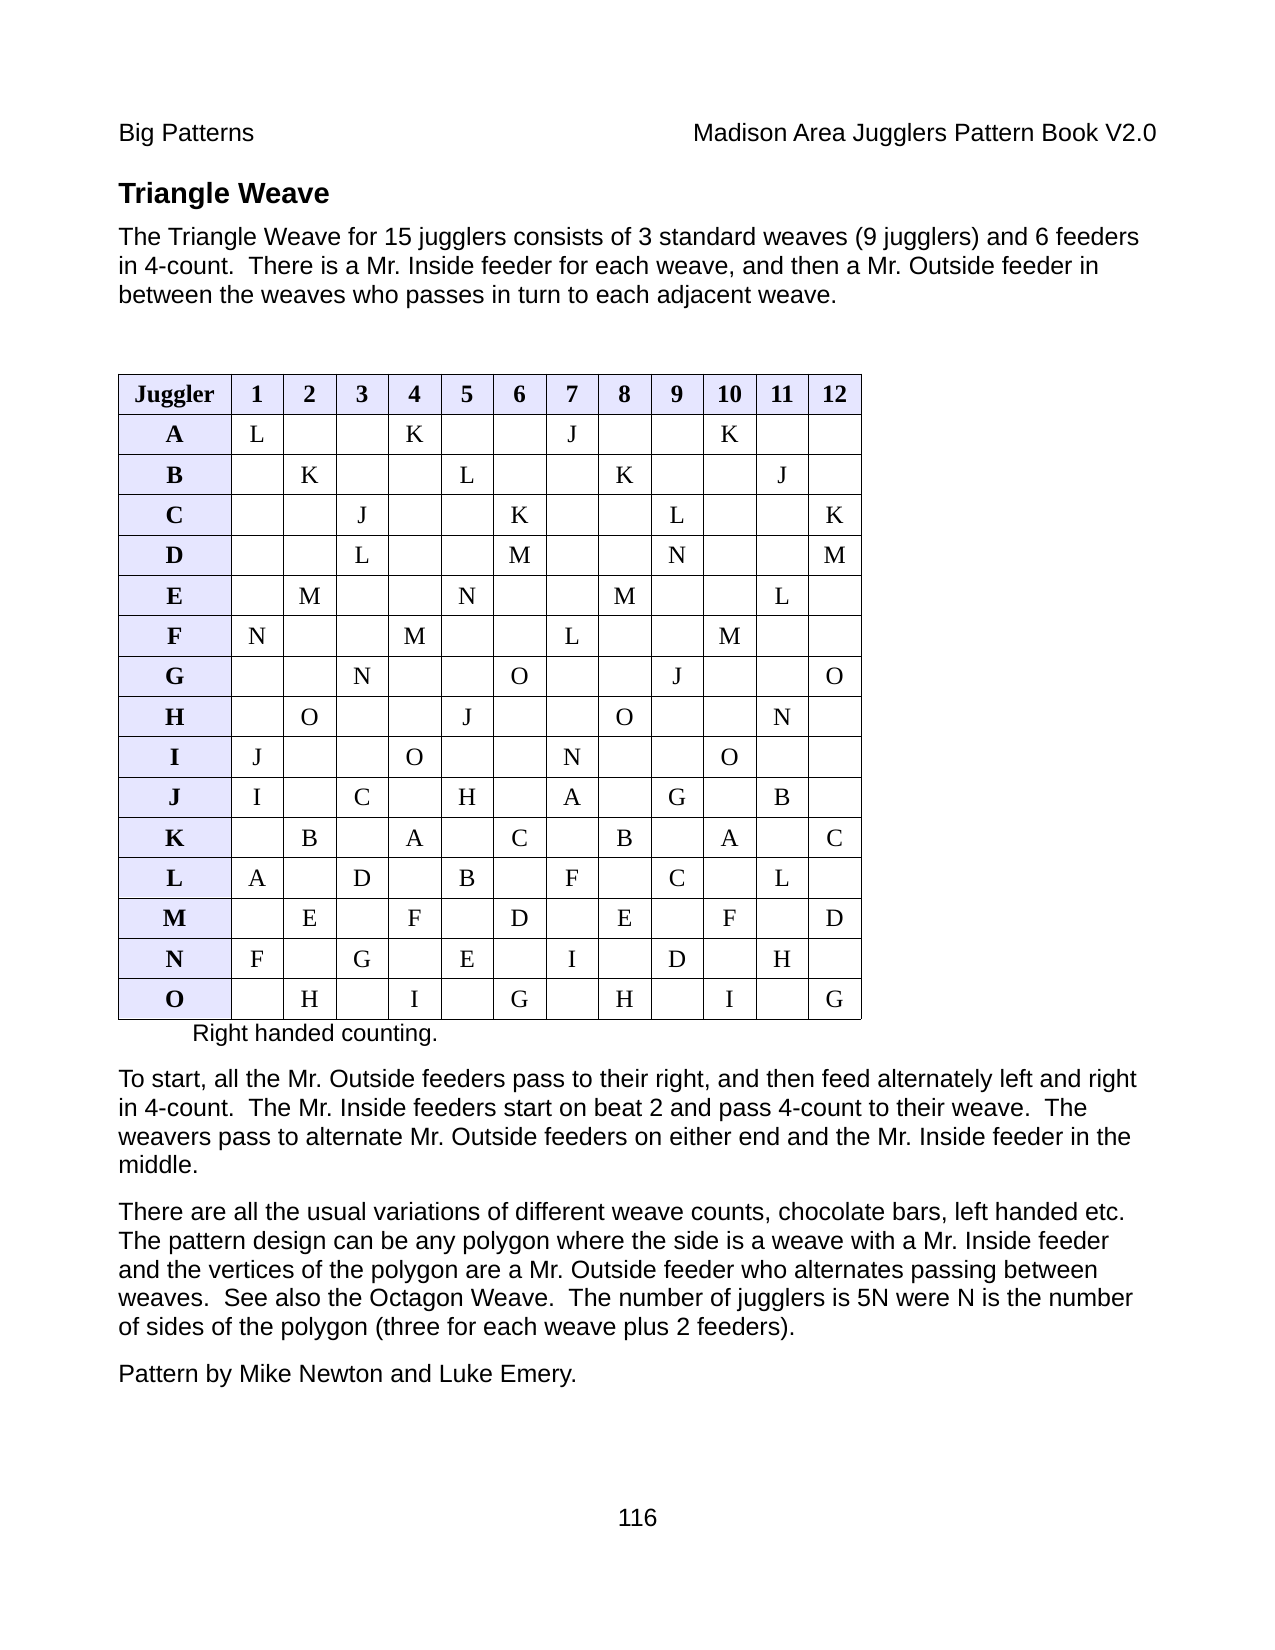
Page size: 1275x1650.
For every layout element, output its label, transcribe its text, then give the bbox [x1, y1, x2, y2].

text The Triangle Weave for 15 jugglers consists of 3 standard weaves (9 jugglers) and 6 feeders in 4-count. There is a Mr. Inside feeder for each weave, and then a Mr. Outside feeder in between the weaves who passes in turn to each adjacent weave. [118, 222, 1157, 309]
table_cell [337, 979, 388, 1018]
table_cell O [809, 657, 861, 696]
table_cell [232, 576, 283, 615]
table_cell M [389, 616, 441, 656]
table_cell K [809, 495, 861, 535]
table_cell M [599, 576, 651, 615]
table_cell I [119, 737, 231, 777]
table_cell [757, 536, 808, 575]
table_cell C [652, 858, 703, 897]
table_header Juggler [119, 375, 231, 414]
table_header 8 [599, 375, 651, 414]
table_cell M [284, 576, 336, 615]
table_cell [704, 455, 756, 494]
table_cell [494, 737, 546, 777]
table_cell [337, 899, 388, 938]
table_cell B [119, 455, 231, 494]
table_cell M [119, 899, 231, 938]
table_cell [547, 979, 598, 1018]
table_cell [337, 455, 388, 494]
table_cell [232, 495, 283, 535]
table_cell [284, 495, 336, 535]
table_cell H [442, 778, 493, 817]
table_cell [284, 616, 336, 656]
table_cell [547, 536, 598, 575]
table_cell C [809, 818, 861, 857]
table_cell [599, 415, 651, 454]
table_cell [337, 818, 388, 857]
table_cell [284, 657, 336, 696]
table_cell [809, 576, 861, 615]
table_cell [547, 495, 598, 535]
table_cell [389, 455, 441, 494]
table_cell G [119, 657, 231, 696]
table_cell L [232, 415, 283, 454]
table_cell J [652, 657, 703, 696]
table_cell A [704, 818, 756, 857]
text Pattern by Mike Newton and Luke Emery. [118, 1359, 1157, 1388]
table_cell E [599, 899, 651, 938]
table_cell [494, 576, 546, 615]
table_cell [389, 858, 441, 897]
table_cell L [652, 495, 703, 535]
table_cell N [652, 536, 703, 575]
table_cell F [232, 939, 283, 978]
table_cell G [494, 979, 546, 1018]
table_cell J [232, 737, 283, 777]
table_cell [547, 576, 598, 615]
table_cell A [389, 818, 441, 857]
table_cell [494, 778, 546, 817]
table_cell [652, 899, 703, 938]
table_cell [494, 858, 546, 897]
table_cell [284, 536, 336, 575]
table_cell [547, 818, 598, 857]
table_cell O [284, 697, 336, 736]
table_cell [337, 415, 388, 454]
table_cell [809, 778, 861, 817]
table_cell [652, 616, 703, 656]
table_cell J [547, 415, 598, 454]
table_cell N [547, 737, 598, 777]
text Right handed counting. [118, 1018, 1157, 1046]
table_cell [442, 657, 493, 696]
table_cell [494, 455, 546, 494]
table_cell [389, 576, 441, 615]
table_cell M [704, 616, 756, 656]
table_cell I [389, 979, 441, 1018]
table_cell [809, 858, 861, 897]
table_cell L [757, 858, 808, 897]
table_cell J [119, 778, 231, 817]
table_cell [809, 939, 861, 978]
table_cell F [547, 858, 598, 897]
table_cell N [119, 939, 231, 978]
table_header 3 [337, 375, 388, 414]
table_cell [232, 979, 283, 1018]
table_cell L [757, 576, 808, 615]
table_cell [232, 818, 283, 857]
table_cell [704, 778, 756, 817]
table_cell [284, 778, 336, 817]
table_cell N [337, 657, 388, 696]
table_header 2 [284, 375, 336, 414]
table_cell [442, 495, 493, 535]
table_header 10 [704, 375, 756, 414]
table_cell [442, 536, 493, 575]
table_cell [704, 657, 756, 696]
table_cell N [757, 697, 808, 736]
table_cell [232, 657, 283, 696]
table_cell K [704, 415, 756, 454]
table_cell [652, 697, 703, 736]
table_cell [704, 858, 756, 897]
table_cell G [809, 979, 861, 1018]
table_cell K [599, 455, 651, 494]
table_cell K [389, 415, 441, 454]
table_cell [337, 616, 388, 656]
table_cell [757, 737, 808, 777]
subtitle Triangle Weave [118, 176, 1157, 210]
table_cell [442, 979, 493, 1018]
table_cell K [284, 455, 336, 494]
table_cell [232, 899, 283, 938]
table_cell B [442, 858, 493, 897]
table_cell [547, 455, 598, 494]
table_cell [652, 737, 703, 777]
table_cell B [284, 818, 336, 857]
table_cell H [119, 697, 231, 736]
table_cell J [442, 697, 493, 736]
table_header 7 [547, 375, 598, 414]
table_cell F [704, 899, 756, 938]
table_cell [284, 939, 336, 978]
table_cell [389, 536, 441, 575]
table_cell [442, 737, 493, 777]
table_cell [389, 697, 441, 736]
table_cell C [494, 818, 546, 857]
table_cell [232, 697, 283, 736]
table_cell [704, 939, 756, 978]
table_cell [809, 616, 861, 656]
text There are all the usual variations of different weave counts, chocolate bars, left handed etc. The pattern design can be any polygon where the side is a weave with a Mr. Inside feeder and the vertices of the polygon are a Mr. Outside feeder who alternates passing between weaves. See also the Octagon Weave. The number of jugglers is 5N were N is the number of sides of the polygon (three for each weave plus 2 feeders). [118, 1197, 1157, 1341]
table_cell E [284, 899, 336, 938]
table_cell [547, 657, 598, 696]
table_cell [547, 899, 598, 938]
table_cell [547, 697, 598, 736]
table_cell K [494, 495, 546, 535]
table_cell [389, 495, 441, 535]
table_cell [389, 657, 441, 696]
table_cell [442, 899, 493, 938]
table_cell [599, 858, 651, 897]
table_cell D [337, 858, 388, 897]
table_cell [599, 939, 651, 978]
table_cell N [442, 576, 493, 615]
table_cell [704, 576, 756, 615]
table_cell [599, 737, 651, 777]
table_cell G [337, 939, 388, 978]
table_cell C [337, 778, 388, 817]
table_cell [494, 697, 546, 736]
table_cell A [119, 415, 231, 454]
table_cell I [547, 939, 598, 978]
table_cell [284, 858, 336, 897]
table_header 4 [389, 375, 441, 414]
table_cell [652, 818, 703, 857]
table_cell A [232, 858, 283, 897]
table_cell [232, 536, 283, 575]
table_cell [599, 495, 651, 535]
table_cell [442, 818, 493, 857]
table_cell M [494, 536, 546, 575]
table_cell [704, 697, 756, 736]
table_header 12 [809, 375, 861, 414]
table_cell J [757, 455, 808, 494]
table_cell H [757, 939, 808, 978]
table_header 6 [494, 375, 546, 414]
table_header 5 [442, 375, 493, 414]
table_cell [757, 818, 808, 857]
table_cell O [494, 657, 546, 696]
table_cell [652, 576, 703, 615]
table_cell [757, 979, 808, 1018]
table_cell O [119, 979, 231, 1018]
table_cell [809, 455, 861, 494]
table_cell C [119, 495, 231, 535]
table_cell [599, 778, 651, 817]
table_cell [757, 899, 808, 938]
table_cell [652, 415, 703, 454]
table_cell I [232, 778, 283, 817]
table_cell [757, 415, 808, 454]
table_cell K [119, 818, 231, 857]
table_cell O [389, 737, 441, 777]
table_header 1 [232, 375, 283, 414]
table_cell G [652, 778, 703, 817]
table_cell [809, 737, 861, 777]
table_cell [652, 455, 703, 494]
table_cell E [442, 939, 493, 978]
table_cell I [704, 979, 756, 1018]
table_cell [442, 616, 493, 656]
table_cell B [757, 778, 808, 817]
table_cell [389, 778, 441, 817]
table_cell [337, 697, 388, 736]
table_cell [757, 616, 808, 656]
table_cell [284, 415, 336, 454]
table_cell [599, 616, 651, 656]
table_cell L [337, 536, 388, 575]
table_header 9 [652, 375, 703, 414]
table_cell M [809, 536, 861, 575]
table_cell [284, 737, 336, 777]
table_cell B [599, 818, 651, 857]
table_cell [599, 536, 651, 575]
table_cell D [809, 899, 861, 938]
table_cell D [494, 899, 546, 938]
table_cell [494, 415, 546, 454]
text To start, all the Mr. Outside feeders pass to their right, and then feed alternately left and right in 4-count. The Mr. Inside feeders start on beat 2 and pass 4-count to their weave. The weavers pass to alternate Mr. Outside feeders on either end and the Mr. Inside feeder in the middle. [118, 1064, 1157, 1179]
table_cell L [442, 455, 493, 494]
table_cell [494, 616, 546, 656]
table_cell [704, 536, 756, 575]
table_cell O [704, 737, 756, 777]
table_cell [757, 495, 808, 535]
table_cell D [119, 536, 231, 575]
table_cell F [119, 616, 231, 656]
table_cell H [599, 979, 651, 1018]
table_cell [337, 576, 388, 615]
table_cell A [547, 778, 598, 817]
table_cell [652, 979, 703, 1018]
table_cell [809, 697, 861, 736]
table_cell [599, 657, 651, 696]
table_cell O [599, 697, 651, 736]
table_cell [704, 495, 756, 535]
table_cell E [119, 576, 231, 615]
table_cell [442, 415, 493, 454]
table_cell N [232, 616, 283, 656]
table_cell L [119, 858, 231, 897]
table_cell J [337, 495, 388, 535]
table_cell [494, 939, 546, 978]
table_header 11 [757, 375, 808, 414]
table_cell [809, 415, 861, 454]
table_cell F [389, 899, 441, 938]
table_cell [757, 657, 808, 696]
table_cell H [284, 979, 336, 1018]
table_cell [232, 455, 283, 494]
table_cell [389, 939, 441, 978]
table_cell D [652, 939, 703, 978]
table_cell L [547, 616, 598, 656]
table_cell [337, 737, 388, 777]
